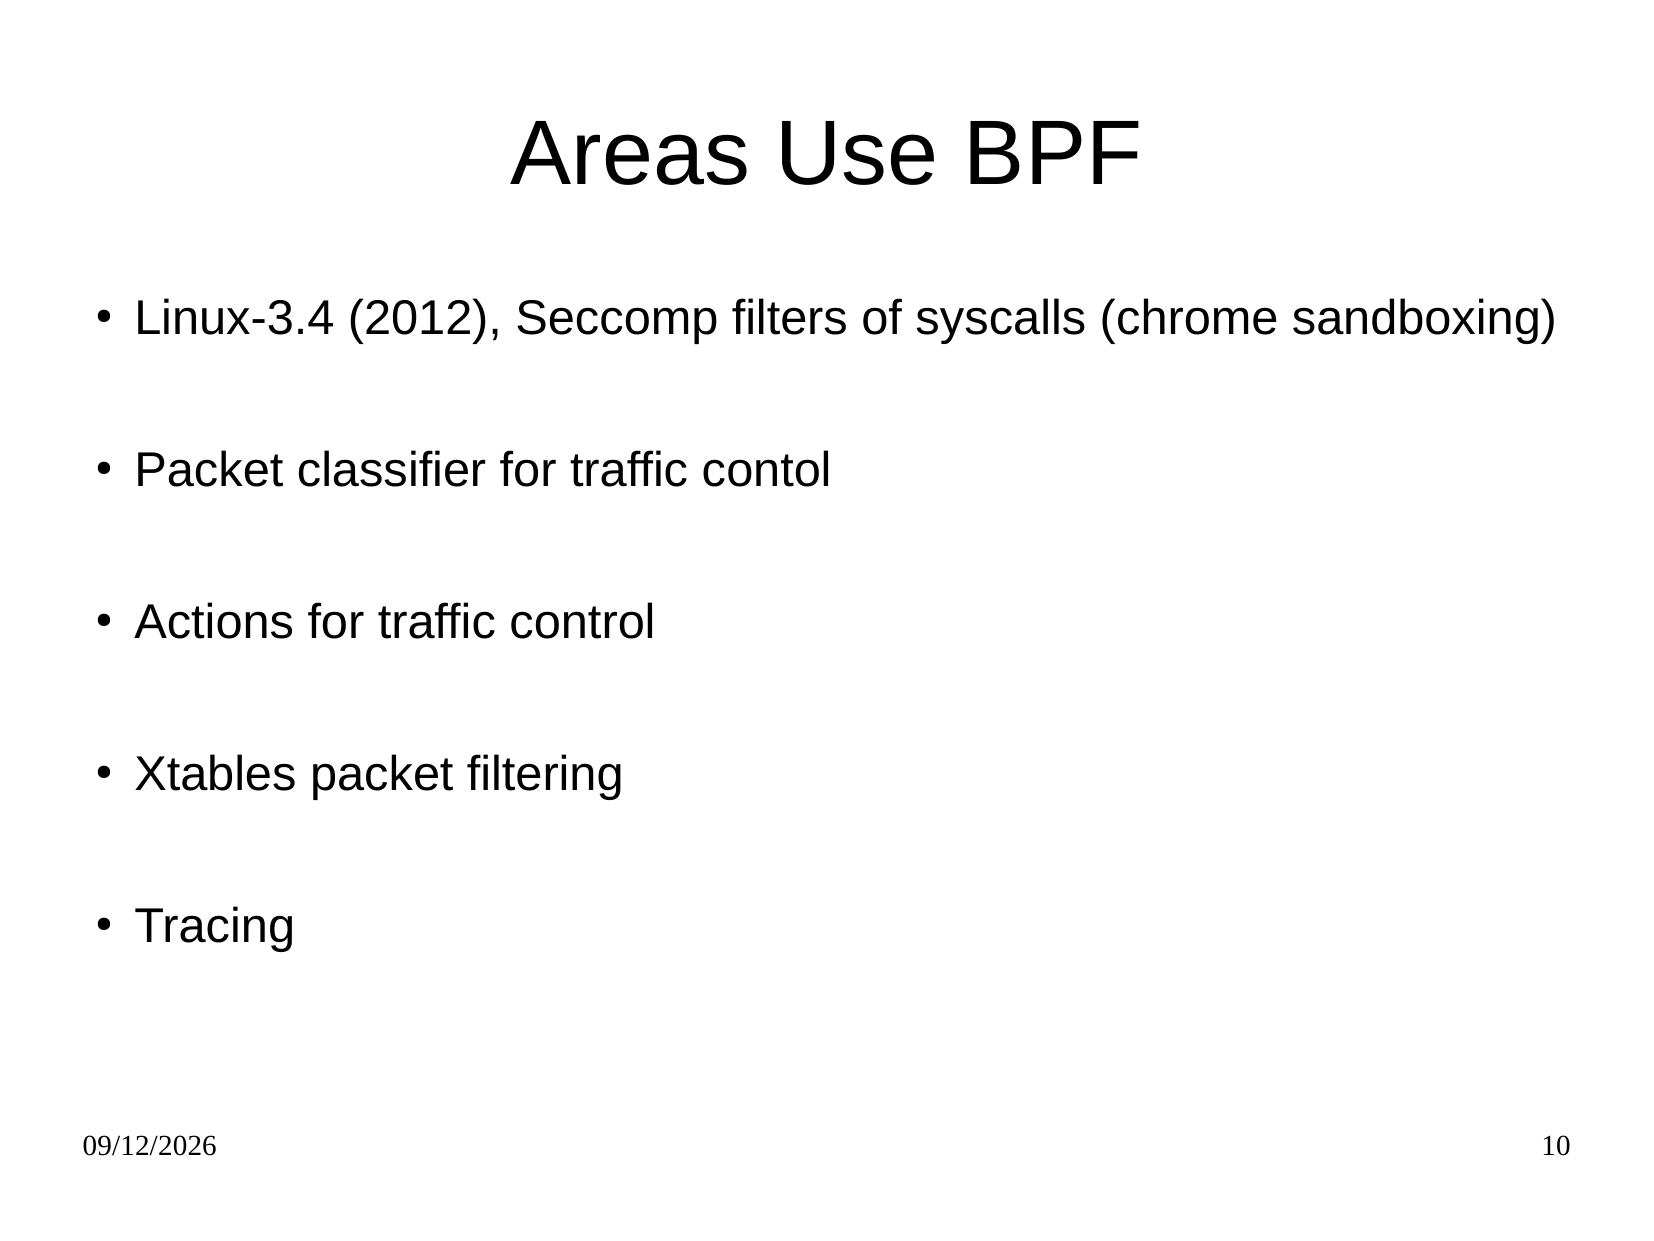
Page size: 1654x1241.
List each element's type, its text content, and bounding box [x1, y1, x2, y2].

list Linux-3.4 (2012), Seccomp filters of syscalls (chrome sandboxing) Packet classifier for traffic contol Actions for traffic control Xtables packet filtering Tracing [82, 290, 1571, 1010]
title Areas Use BPF [82, 49, 1571, 257]
